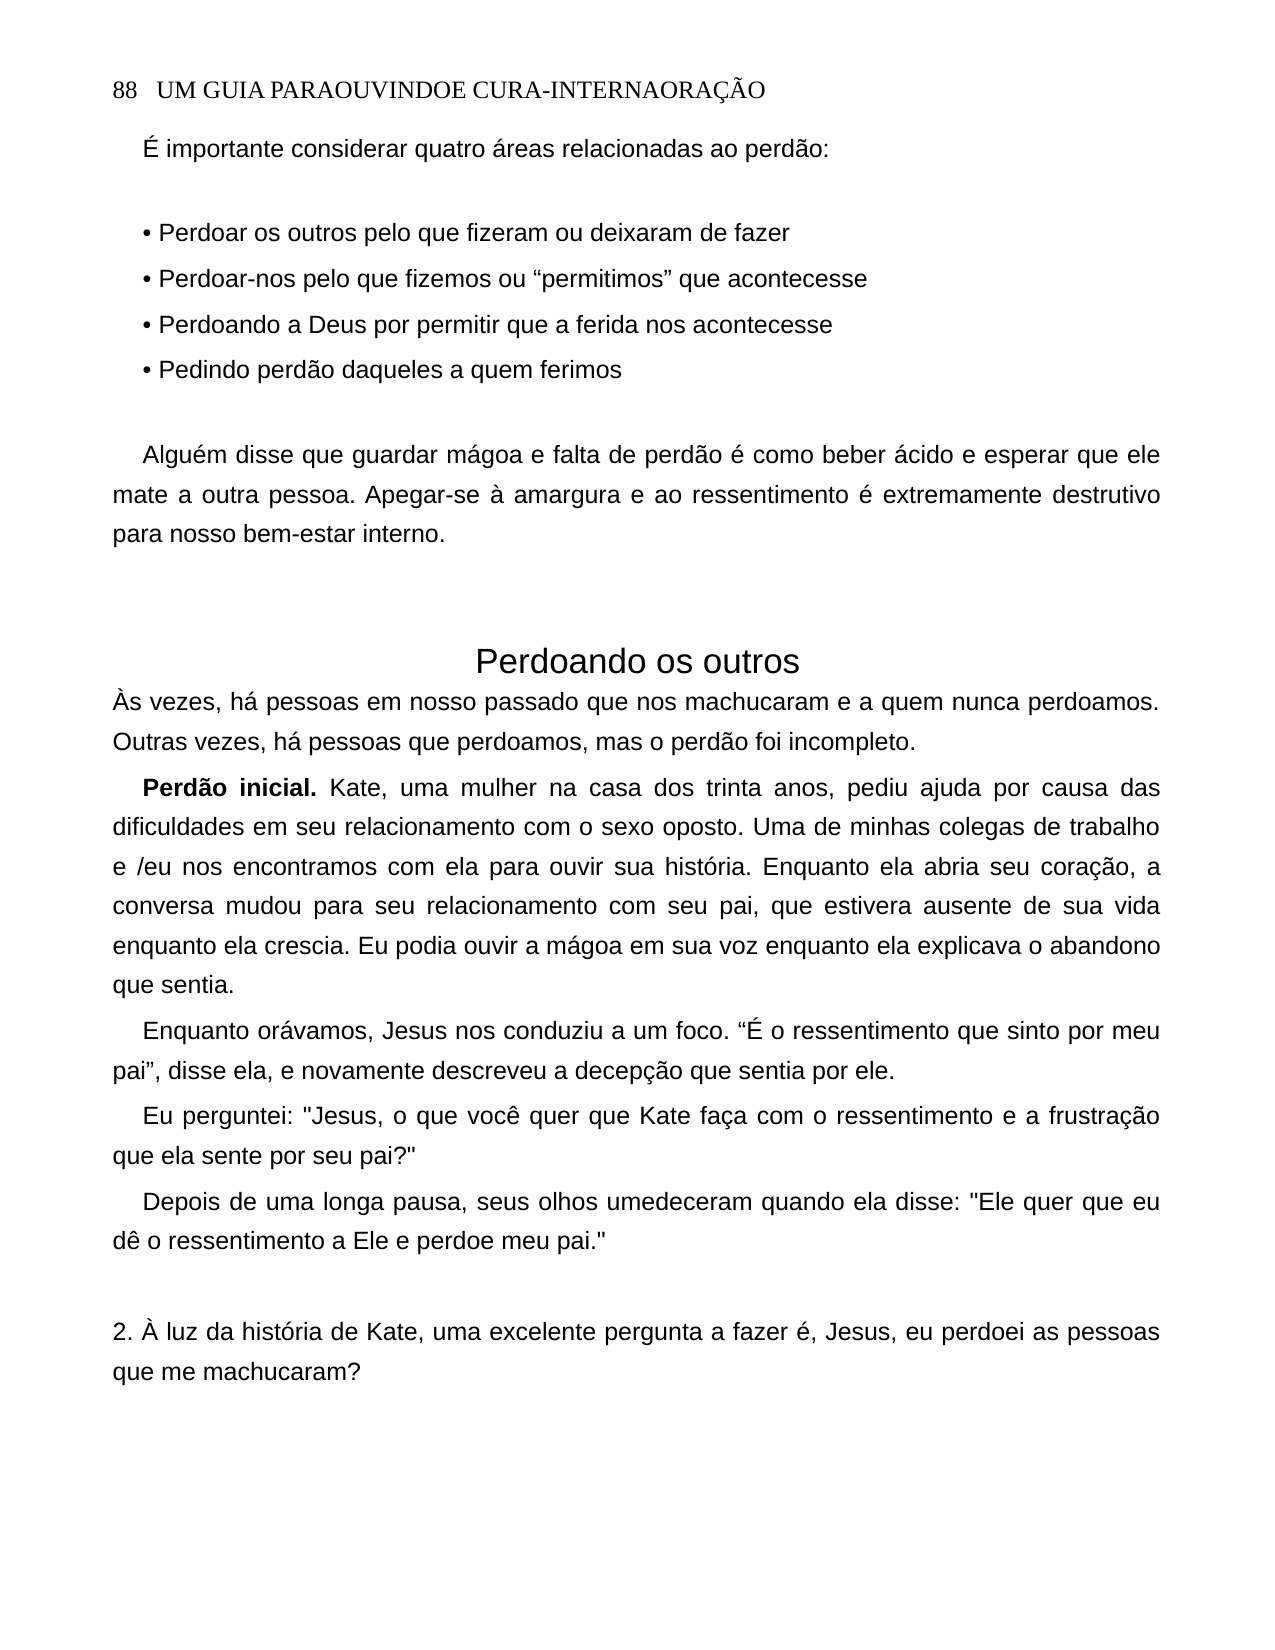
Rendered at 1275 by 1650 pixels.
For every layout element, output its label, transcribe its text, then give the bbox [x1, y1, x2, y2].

text • Perdoando a Deus por permitir que a ferida nos acontecesse [112, 310, 1162, 338]
text Perdão inicial. Kate, uma mulher na casa dos trinta anos, pediu ajuda por causa das dificuldades em seu relacionamento com o sexo oposto. Uma de minhas colegas de trabalho e /eu nos encontramos com ela para ouvir sua história. Enquanto ela abria seu coração, a conversa mudou para seu relacionamento com seu pai, que estivera ausente de sua vida enquanto ela crescia. Eu podia ouvir a mágoa em sua voz enquanto ela explicava o abandono que sentia. [112, 772, 1162, 999]
text 2. À luz da história de Kate, uma excelente pergunta a fazer é, Jesus, eu perdoei as pessoas que me machucaram? [112, 1317, 1162, 1386]
text Depois de uma longa pausa, seus olhos umedeceram quando ela disse: "Ele quer que eu dê o ressentimento a Ele e perdoe meu pai." [112, 1186, 1162, 1255]
text Eu perguntei: "Jesus, o que você quer que Kate faça com o ressentimento e a frustração que ela sente por seu pai?" [112, 1101, 1162, 1169]
text • Perdoar os outros pelo que fizeram ou deixaram de fazer [112, 218, 1162, 247]
text • Pedindo perdão daqueles a quem ferimos [112, 355, 1162, 384]
subtitle Perdoando os outros [112, 641, 1162, 681]
text Enquanto orávamos, Jesus nos conduziu a um foco. “É o ressentimento que sinto por meu pai”, disse ela, e novamente descreveu a decepção que sentia por ele. [112, 1016, 1162, 1084]
text É importante considerar quatro áreas relacionadas ao perdão: [112, 134, 1162, 162]
text Alguém disse que guardar mágoa e falta de perdão é como beber ácido e esperar que ele mate a outra pessoa. Apegar-se à amargura e ao ressentimento é extremamente destrutivo para nosso bem-estar interno. [112, 440, 1162, 548]
text • Perdoar-nos pelo que fizemos ou “permitimos” que acontecesse [112, 264, 1162, 293]
text Às vezes, há pessoas em nosso passado que nos machucaram e a quem nunca perdoamos. Outras vezes, há pessoas que perdoamos, mas o perdão foi incompleto. [112, 687, 1162, 756]
